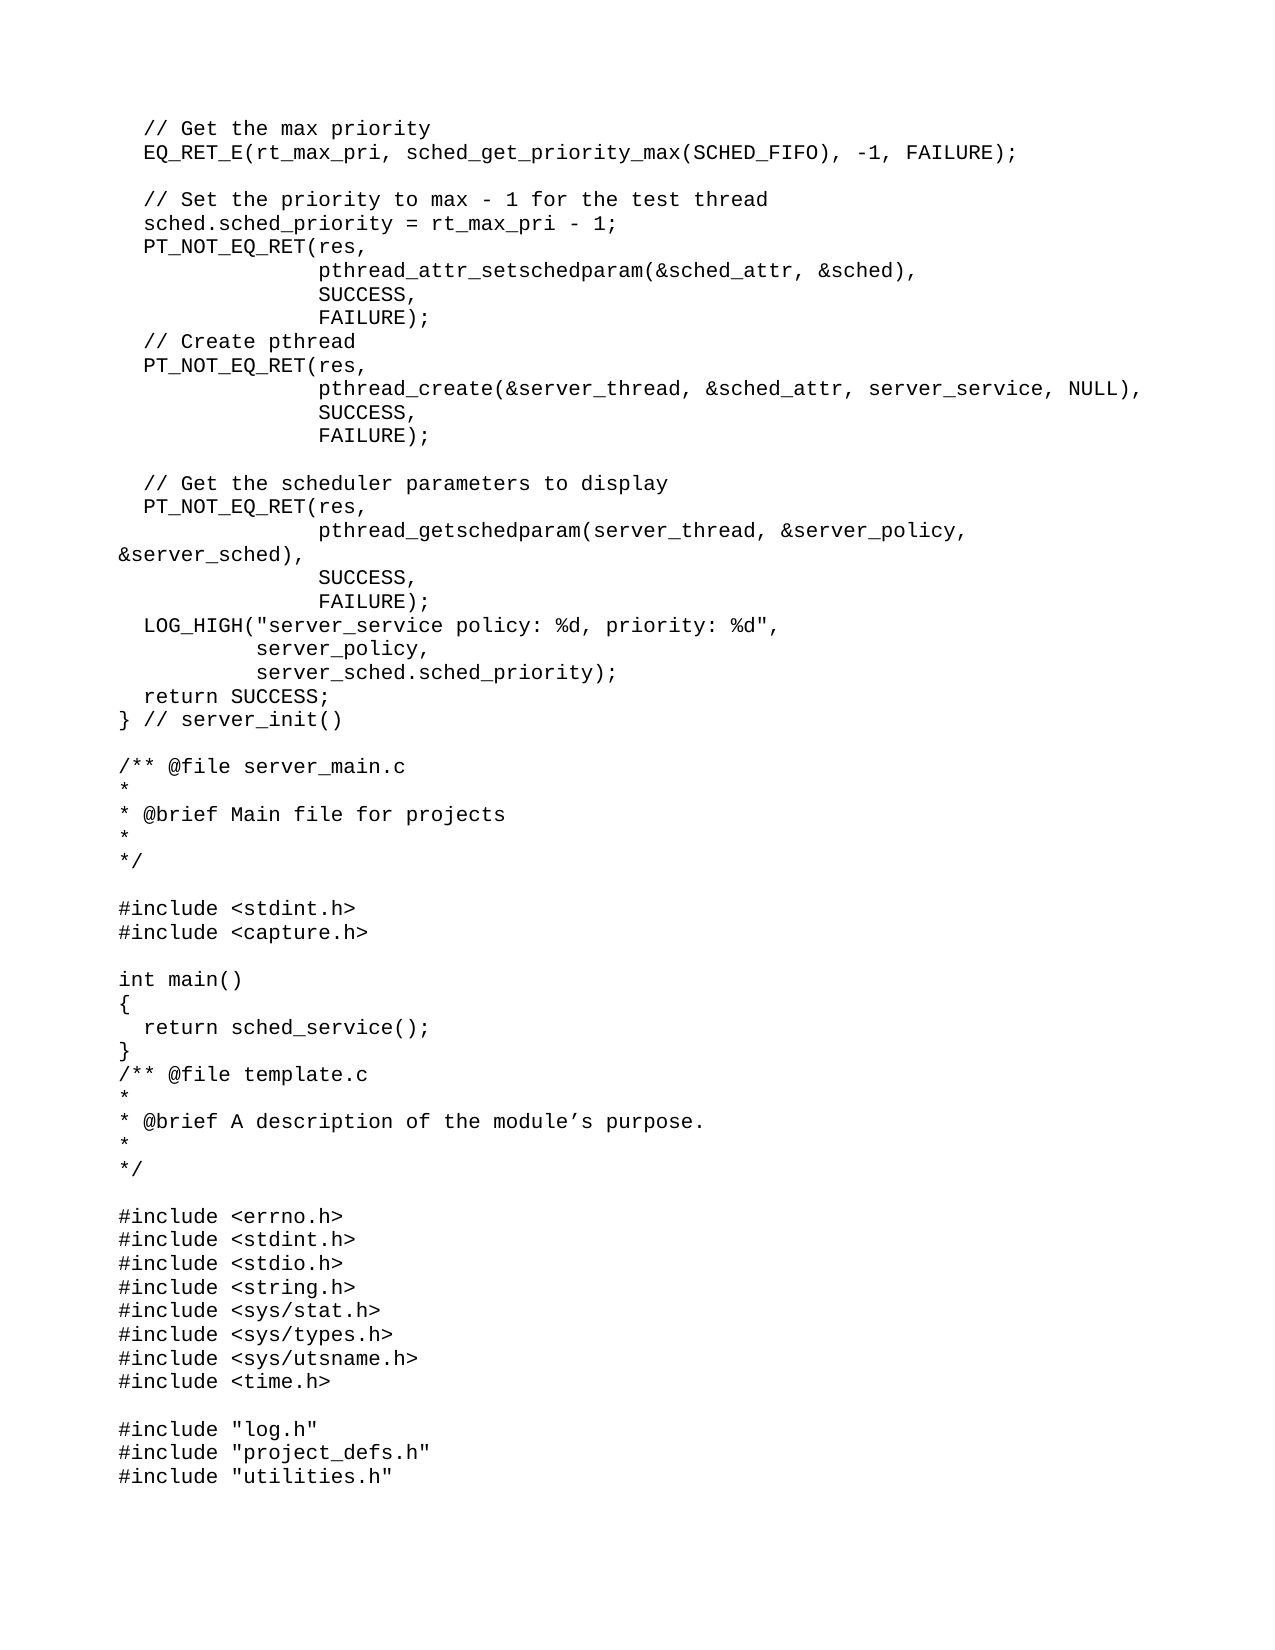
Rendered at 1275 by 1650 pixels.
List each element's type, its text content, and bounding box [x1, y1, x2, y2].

text FAILURE); [118, 307, 1157, 331]
text PT_NOT_EQ_RET(res, [118, 236, 1157, 260]
text SUCCESS, [118, 567, 1157, 591]
text EQ_RET_E(rt_max_pri, sched_get_priority_max(SCHED_FIFO), -1, FAILURE); [118, 142, 1157, 165]
text return SUCCESS; [118, 686, 1157, 709]
text #include <stdio.h> [118, 1253, 1157, 1277]
text * [118, 780, 1157, 804]
text * [118, 827, 1157, 851]
text #include <errno.h> [118, 1206, 1157, 1229]
text #include <stdint.h> [118, 1229, 1157, 1253]
text #include "log.h" [118, 1419, 1157, 1442]
text * @brief Main file for projects [118, 804, 1157, 827]
text PT_NOT_EQ_RET(res, [118, 354, 1157, 378]
text * @brief A description of the module’s purpose. [118, 1111, 1157, 1135]
text #include <sys/stat.h> [118, 1300, 1157, 1324]
text { [118, 993, 1157, 1017]
text server_sched.sched_priority); [118, 662, 1157, 686]
text * [118, 1135, 1157, 1158]
text #include <stdint.h> [118, 898, 1157, 922]
text */ [118, 1158, 1157, 1182]
text /** @file template.c [118, 1064, 1157, 1088]
text return sched_service(); [118, 1017, 1157, 1040]
text } [118, 1040, 1157, 1064]
text FAILURE); [118, 426, 1157, 449]
text #include <sys/utsname.h> [118, 1348, 1157, 1371]
text #include <time.h> [118, 1371, 1157, 1395]
text FAILURE); [118, 591, 1157, 615]
text } // server_init() [118, 709, 1157, 733]
text #include <capture.h> [118, 922, 1157, 946]
text pthread_attr_setschedparam(&sched_attr, &sched), [118, 260, 1157, 284]
text #include "utilities.h" [118, 1466, 1157, 1489]
text SUCCESS, [118, 284, 1157, 307]
text */ [118, 851, 1157, 875]
text // Create pthread [118, 331, 1157, 354]
text // Get the max priority [118, 118, 1157, 142]
text int main() [118, 969, 1157, 993]
text // Get the scheduler parameters to display [118, 473, 1157, 496]
text #include <sys/types.h> [118, 1324, 1157, 1348]
text SUCCESS, [118, 402, 1157, 426]
text // Set the priority to max - 1 for the test thread [118, 189, 1157, 213]
text sched.sched_priority = rt_max_pri - 1; [118, 213, 1157, 236]
text /** @file server_main.c [118, 757, 1157, 780]
text pthread_create(&server_thread, &sched_attr, server_service, NULL), [118, 378, 1157, 402]
text #include "project_defs.h" [118, 1442, 1157, 1466]
text * [118, 1088, 1157, 1111]
text LOG_HIGH("server_service policy: %d, priority: %d", [118, 615, 1157, 638]
text server_policy, [118, 638, 1157, 662]
text pthread_getschedparam(server_thread, &server_policy, &server_sched), [118, 520, 1157, 567]
text #include <string.h> [118, 1277, 1157, 1300]
text PT_NOT_EQ_RET(res, [118, 496, 1157, 520]
